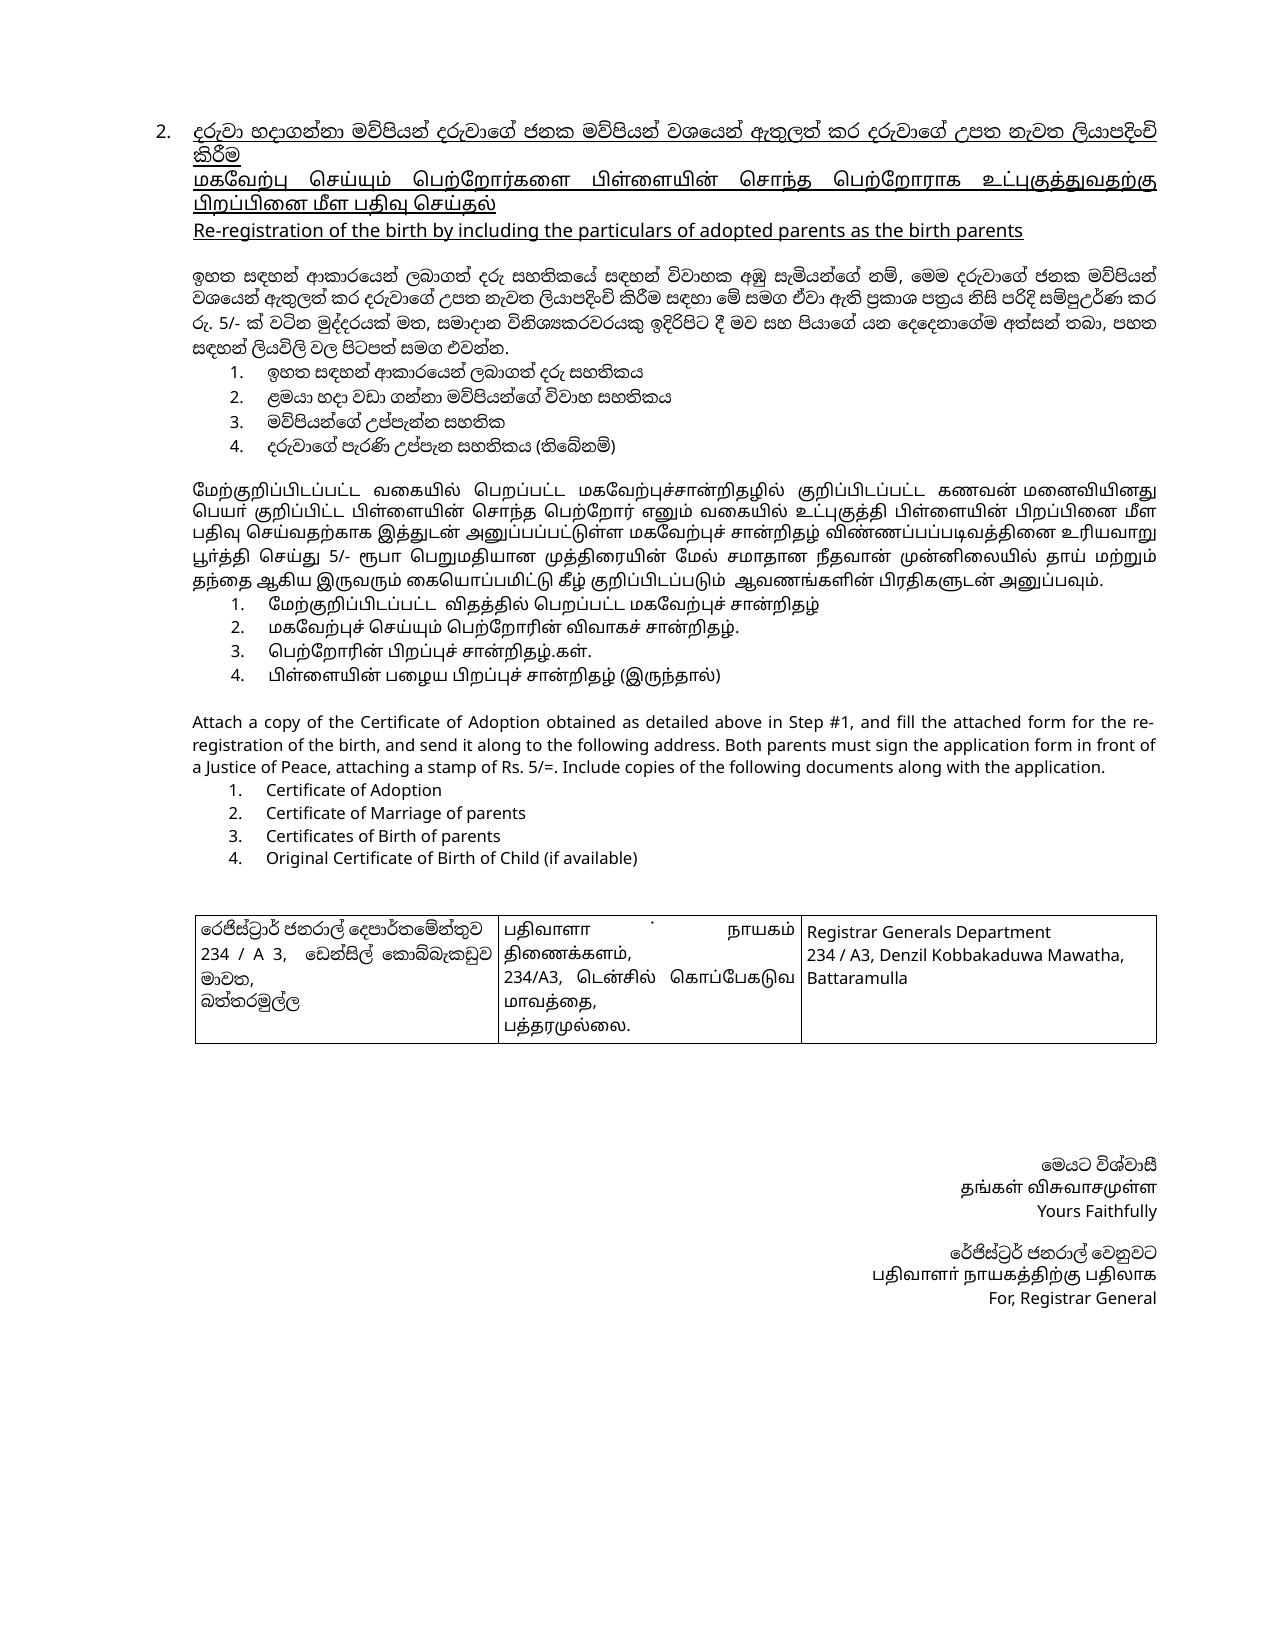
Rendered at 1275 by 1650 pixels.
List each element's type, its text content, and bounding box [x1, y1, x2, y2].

list Original Certificate of Birth of Child (if available) [228, 847, 1157, 870]
text பதிவாளா் நாயகத்திற்கு பதிலாக [118, 1266, 1157, 1287]
list දරුවා හදාගන්නා මව්පියන් දරුවාගේ ජනක මව්පියන් වශයෙන් ඇතුලත් කර දරුවාගේ උපත නැවත ලියාපදිංචි කිරීම [156, 118, 1157, 170]
list ළමයා හදා වඩා ගන්නා මව්පියන්ගේ විවාහ සහතිකය [229, 386, 1157, 410]
text රේජිස්ට්‍රර් ජනරාල් වෙනුවට [118, 1222, 1157, 1266]
table_header රෙජිස්ට්‍රාර් ජනරාල් දෙපාර්තමේන්තුව 234 / A 3, ඩෙන්සිල් කොබ්බැකඩුව මාවත, බත්තරමුල්ල [196, 916, 498, 1043]
list මව්පියන්ගේ උප්පැන්න සහතික [229, 410, 1157, 435]
list Certificates of Birth of parents [228, 824, 1157, 847]
list ඉහත සඳහන් ආකාරයෙන් ලබාගත් දරු සහතිකය [229, 361, 1157, 386]
list பெற்றோரின் பிறப்புச் சான்றிதழ்.கள். [231, 640, 1157, 664]
list மகவேற்பு செய்யும் பெற்றோர்களை பிள்ளையின் சொந்த பெற்றோராக உட்புகுத்துவதற்கு பிறப்பினை மீள பதிவு செய்தல் [156, 170, 1157, 217]
text Attach a copy of the Certificate of Adoption obtained as detailed above in Step #1, and fill the attached form for the re-registration of the birth, and send it along to the following address. Both parents must sign the application form in front of a Justice of Peace, attaching a stamp of Rs. 5/=. Include copies of the following documents along with the application. [192, 711, 1157, 779]
text தங்கள் விசுவாசமுள்ள [118, 1178, 1157, 1199]
list Certificate of Adoption [228, 779, 1157, 802]
table_header Registrar Generals Department 234 / A3, Denzil Kobbakaduwa Mawatha, Battaramulla [802, 916, 1156, 1043]
text மேற்குறிப்பிடப்பட்ட வகையில் பெறப்பட்ட மகவேற்புச்சான்றிதழில் குறிப்பிடப்பட்ட கணவன் மனைவியினது பெயா் குறிப்பிட்ட பிள்ளையின் சொந்த பெற்றோர் எனும் வகையில் உட்புகுத்தி பிள்ளையின் பிறப்பினை மீள பதிவு செய்வதற்காக இத்துடன் அனுப்பப்பட்டுள்ள மகவேற்புச் சான்றிதழ் விண்ணப்பப்படிவத்தினை உரியவாறு பூா்த்தி செய்து 5/- ரூபா பெறுமதியான முத்திரையின் மேல் சமாதான நீதவான் முன்னிலையில் தாய் மற்றும் தந்தை ஆகிய இருவரும் கையொப்பமிட்டு கீழ் குறிப்பிடப்படும் ஆவணங்களின் பிரதிகளுடன் அனுப்பவும். [192, 482, 1157, 592]
list දරුවාගේ පැරණි උප්පැන සහතිකය (තිබේනම්) [229, 435, 1157, 460]
list Re-registration of the birth by including the particulars of adopted parents as the birth parents [156, 217, 1157, 242]
list Certificate of Marriage of parents [228, 802, 1157, 824]
text Yours Faithfully [118, 1199, 1157, 1222]
list பிள்ளையின் பழைய பிறப்புச் சான்றிதழ் (இருந்தால்) [231, 664, 1157, 688]
text මෙයට විශ්වාසී [118, 1111, 1157, 1178]
text For, Registrar General [118, 1287, 1157, 1310]
list மகவேற்புச் செய்யும் பெற்றோரின் விவாகச் சான்றிதழ். [231, 616, 1157, 640]
list மேற்குறிப்பிடப்பட்ட விதத்தில் பெறப்பட்ட மகவேற்புச் சான்றிதழ் [231, 592, 1157, 616]
table_header பதிவாளா் நாயகம் திணைக்களம், 234/A3, டென்சில் கொப்பேகடுவ மாவத்தை, பத்தரமுல்லை. [499, 916, 801, 1043]
text ඉහත සඳහන් ආකාරයෙන් ලබාගත් දරු සහතිකයේ සඳහන් විවාහක අඹු සැමියන්ගේ නම්, මෙම දරුවාගේ ජනක මව්පියන් වශයෙන් ඇතුලත් කර දරුවාගේ උපත නැවත ලියාපදිංචි කිරීම සඳහා මේ සමග ඒවා ඇති ප්‍රකාශ පත්‍රය නිසි පරිදි සම්පුඋර්ණ කර රු. 5/- ක් වටින මුද්දරයක් මත, සමාදාන විනිශ්‍යකරවරයකු ඉදිරිපිට දී මව සහ පියාගේ යන දෙදෙනාගේම අත්සන් තබා, පහත සඳහන් ලියවිලි වල පිටපත් සමග එවන්න. [192, 242, 1157, 361]
